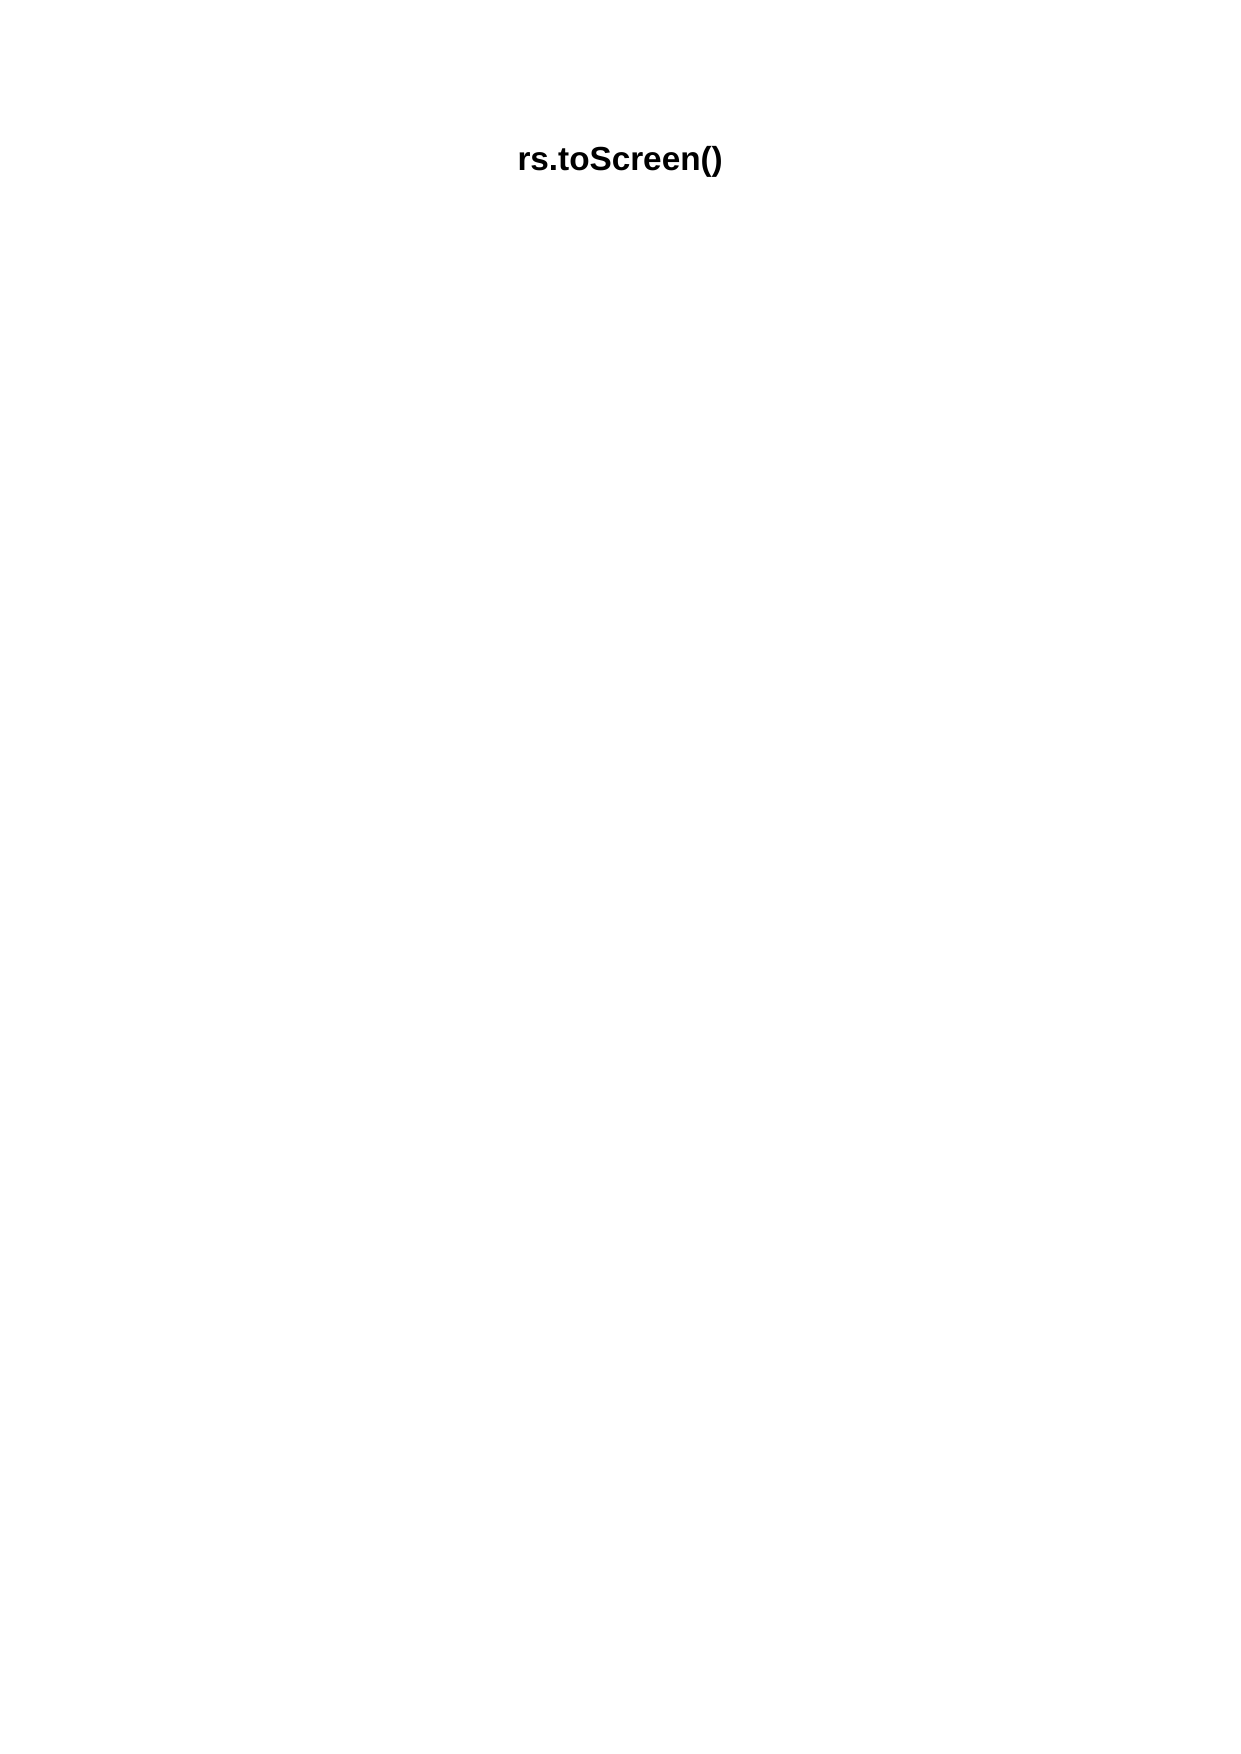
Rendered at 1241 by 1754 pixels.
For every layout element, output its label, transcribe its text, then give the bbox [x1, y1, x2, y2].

subtitle rs.toScreen() [118, 139, 1122, 177]
